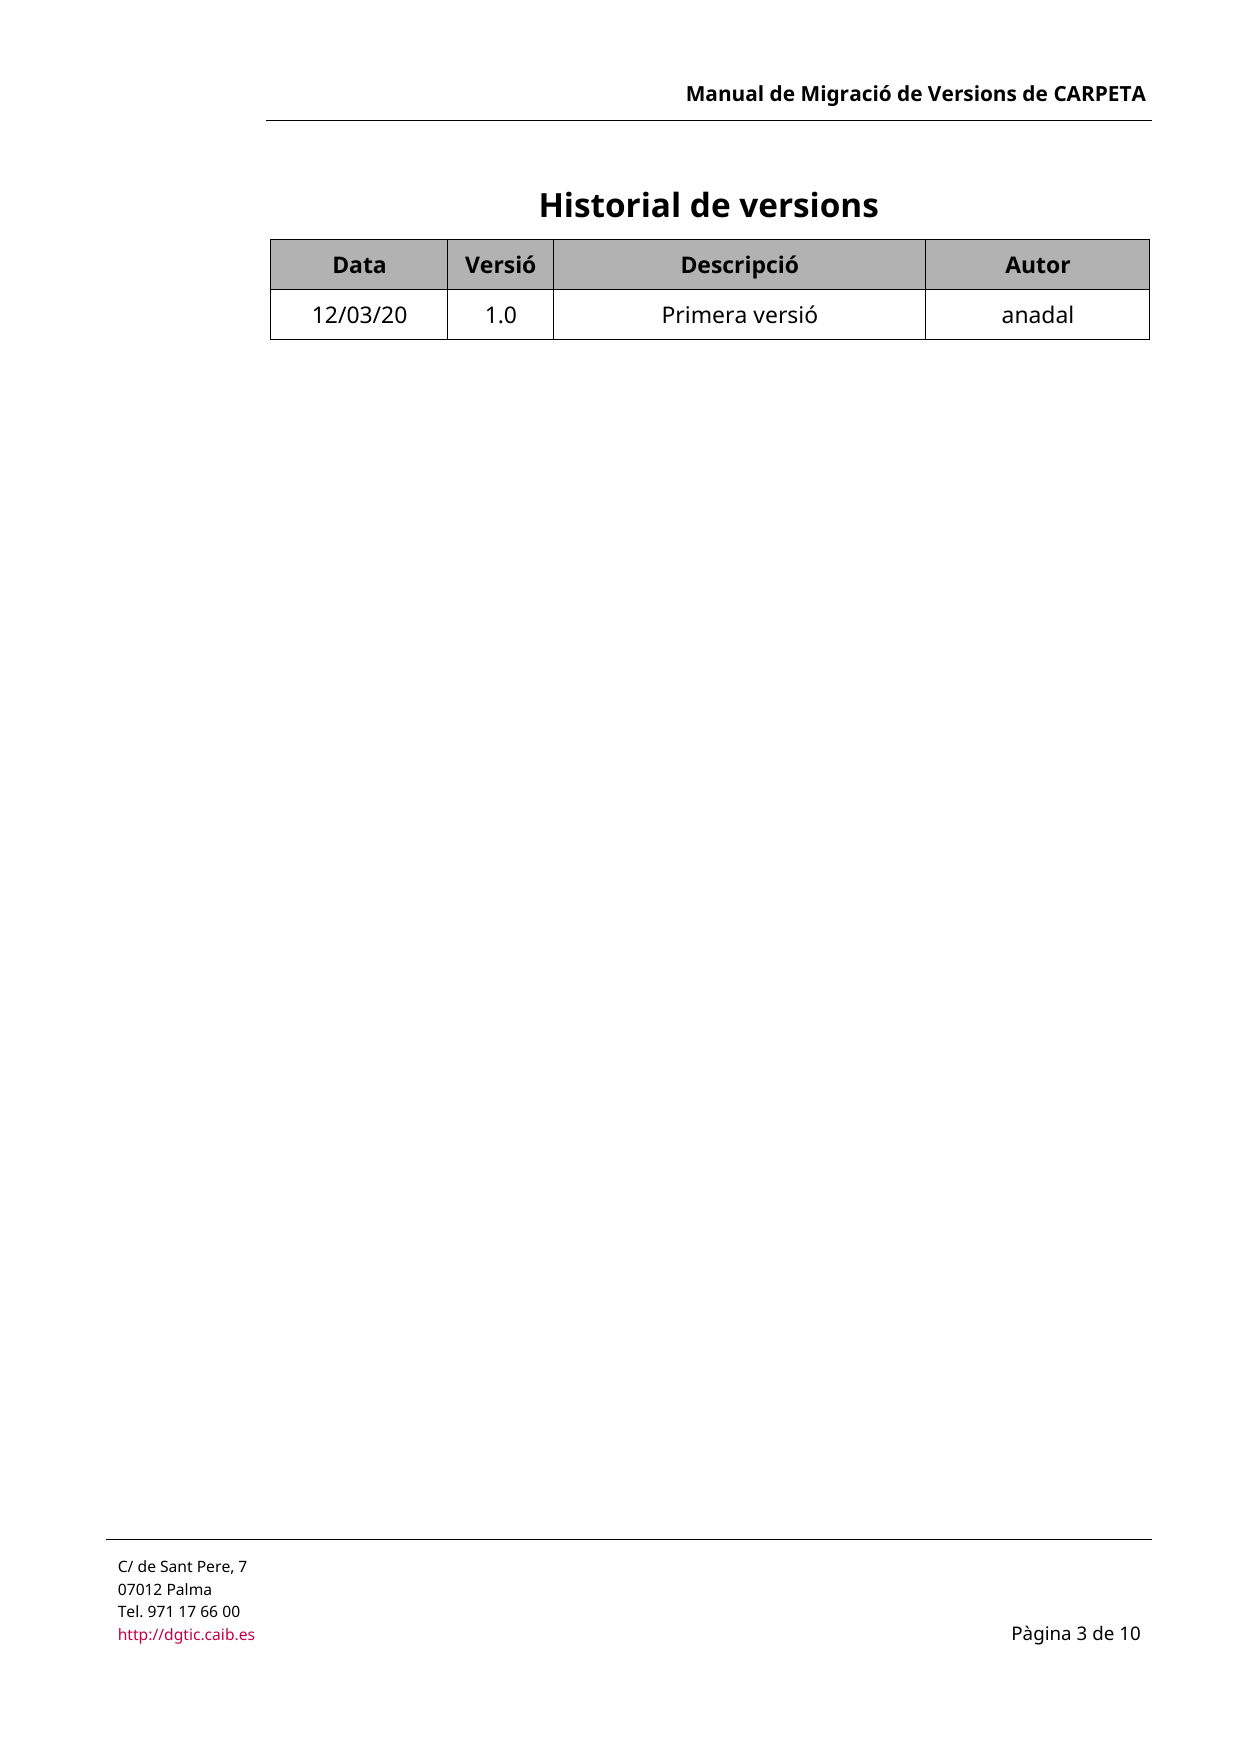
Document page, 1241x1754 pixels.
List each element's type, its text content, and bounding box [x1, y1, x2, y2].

table_cell Primera versió [554, 290, 925, 339]
table_cell 1.0 [448, 290, 553, 339]
table_cell anadal [926, 290, 1149, 339]
table_cell 03/12/20 [271, 290, 447, 339]
table_header Data [271, 240, 447, 289]
subtitle Historial de versions [266, 181, 1152, 227]
table_header Descripció [554, 240, 925, 289]
table_header Versió [448, 240, 553, 289]
table_header Autor [926, 240, 1149, 289]
